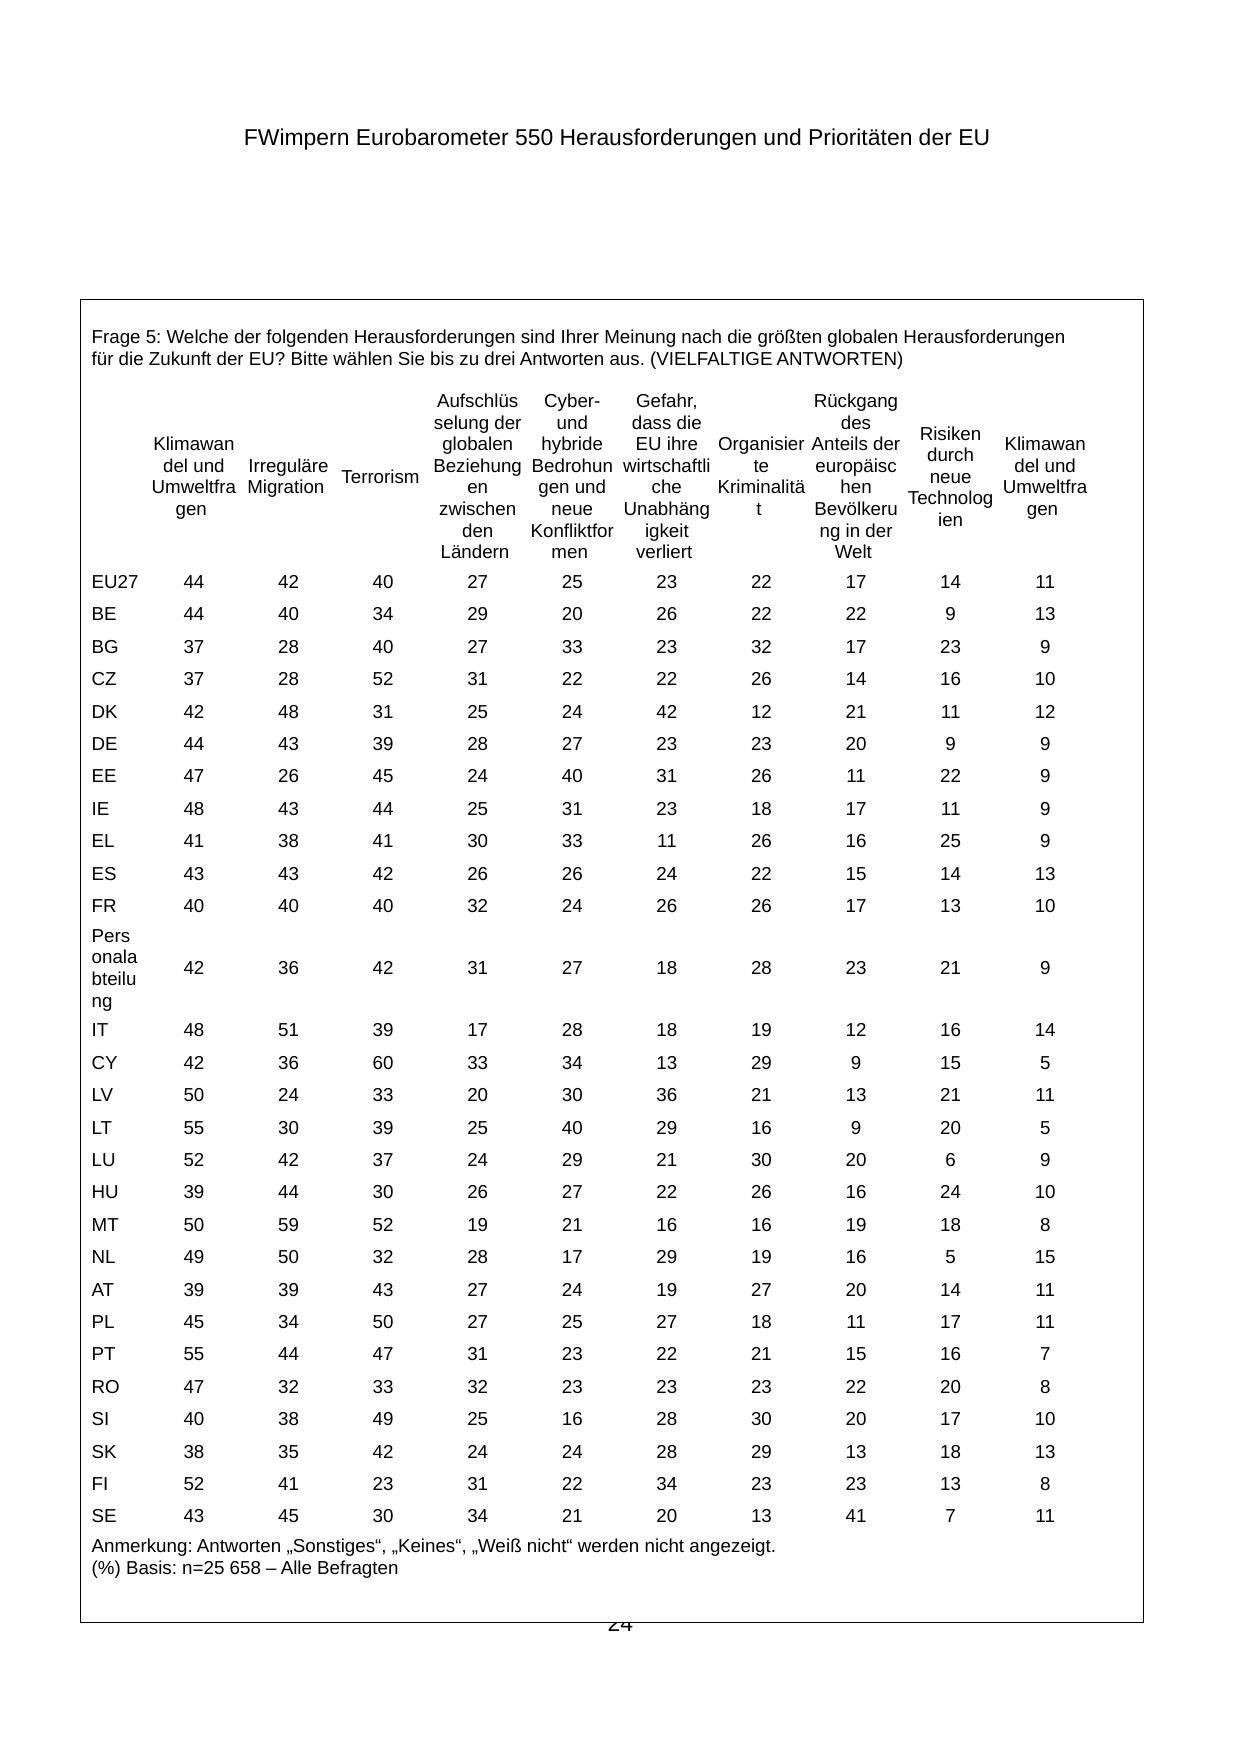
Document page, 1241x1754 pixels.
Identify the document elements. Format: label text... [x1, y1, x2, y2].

table_cell 18 [903, 1435, 998, 1467]
table_cell Klimawandel und Umweltfragen [146, 387, 241, 565]
table_cell Anmerkung: Antworten „Sonstiges“, „Keines“, „Weiß nicht“ werden nicht angezeigt. (%) Basis: n=25 658 – Alle Befragten [89, 1532, 1092, 1581]
table_cell 29 [714, 1046, 808, 1079]
table_cell 16 [809, 825, 903, 857]
table_cell 23 [619, 728, 714, 760]
table_cell 21 [714, 1079, 808, 1111]
table_cell [142, 630, 146, 663]
table_cell [142, 857, 146, 889]
table_cell 33 [430, 1046, 525, 1079]
table_cell 13 [714, 1500, 808, 1532]
table_cell 13 [903, 1468, 998, 1500]
table_cell 20 [525, 598, 619, 630]
table_cell 32 [430, 1370, 525, 1403]
table_cell 55 [146, 1111, 241, 1143]
table_cell 39 [336, 1111, 430, 1143]
table_cell 37 [146, 630, 241, 663]
table_cell 38 [241, 1403, 336, 1435]
table_cell 11 [998, 565, 1092, 598]
table_cell SI [89, 1403, 142, 1435]
table_cell [142, 1014, 146, 1046]
table_cell BE [89, 598, 142, 630]
table_cell 9 [998, 1144, 1092, 1176]
table_cell 17 [903, 1403, 998, 1435]
table_cell [142, 1403, 146, 1435]
table_cell 30 [525, 1079, 619, 1111]
table_cell 17 [809, 565, 903, 598]
table_cell 23 [525, 1338, 619, 1370]
table_cell 9 [998, 630, 1092, 663]
table_cell 21 [525, 1208, 619, 1241]
table_cell [142, 1370, 146, 1403]
table_cell 20 [903, 1370, 998, 1403]
table_cell 37 [146, 663, 241, 695]
table_cell DE [89, 728, 142, 760]
table_cell 13 [809, 1079, 903, 1111]
table_cell 16 [714, 1208, 808, 1241]
table_cell 14 [903, 565, 998, 598]
table_cell 25 [525, 1305, 619, 1338]
table_cell 42 [146, 695, 241, 727]
table_cell 42 [336, 857, 430, 889]
table_cell 6 [903, 1144, 998, 1176]
table_cell 43 [336, 1273, 430, 1305]
table_cell NL [89, 1241, 142, 1273]
table_cell 40 [336, 630, 430, 663]
table_header Frage 5: Welche der folgenden Herausforderungen sind Ihrer Meinung nach die größten globalen Herausforderungen für die Zukunft der EU? Bitte wählen Sie bis zu drei Antworten aus. (VIELFALTIGE ANTWORTEN) [89, 308, 1092, 387]
table_cell EE [89, 760, 142, 792]
table_cell 25 [430, 695, 525, 727]
table_cell 21 [619, 1144, 714, 1176]
table_cell 40 [241, 598, 336, 630]
table_cell 13 [998, 1435, 1092, 1467]
table_cell Klimawandel und Umweltfragen [998, 387, 1092, 565]
table_cell 24 [619, 857, 714, 889]
table_cell CY [89, 1046, 142, 1079]
table_cell 50 [241, 1241, 336, 1273]
table_cell PT [89, 1338, 142, 1370]
table_cell 28 [430, 1241, 525, 1273]
table_cell [142, 1338, 146, 1370]
table_cell 22 [809, 1370, 903, 1403]
table_cell 37 [336, 1144, 430, 1176]
table_cell 22 [714, 598, 808, 630]
table_cell 49 [336, 1403, 430, 1435]
table_cell 27 [525, 1176, 619, 1208]
table_cell 29 [714, 1435, 808, 1467]
table_cell LU [89, 1144, 142, 1176]
table_cell 32 [714, 630, 808, 663]
table_cell 27 [714, 1273, 808, 1305]
table_cell 23 [809, 1468, 903, 1500]
table_cell AT [89, 1273, 142, 1305]
table_cell 10 [998, 889, 1092, 922]
table_cell 43 [241, 728, 336, 760]
table_cell 26 [714, 889, 808, 922]
table_cell 20 [903, 1111, 998, 1143]
table_cell 34 [336, 598, 430, 630]
table_cell 7 [903, 1500, 998, 1532]
table_cell 45 [336, 760, 430, 792]
table_cell 25 [430, 792, 525, 824]
table_cell 39 [336, 728, 430, 760]
table_cell SK [89, 1435, 142, 1467]
table_cell 23 [714, 1468, 808, 1500]
table_cell Rückgang des Anteils der europäischen Bevölkerung in der Welt [809, 387, 903, 565]
table_cell 13 [998, 857, 1092, 889]
table_cell 24 [430, 1144, 525, 1176]
table_cell 40 [336, 565, 430, 598]
table_cell 26 [714, 760, 808, 792]
table_cell 29 [619, 1241, 714, 1273]
table_cell 32 [336, 1241, 430, 1273]
table_cell 31 [336, 695, 430, 727]
table_cell 13 [998, 598, 1092, 630]
table_cell 22 [619, 1176, 714, 1208]
table_cell 55 [146, 1338, 241, 1370]
table_cell 21 [809, 695, 903, 727]
table_cell 27 [525, 922, 619, 1014]
table_cell 23 [525, 1370, 619, 1403]
table_cell [142, 1046, 146, 1079]
table_cell 47 [146, 1370, 241, 1403]
table_cell 20 [809, 728, 903, 760]
table_cell [142, 663, 146, 695]
table_cell 19 [714, 1014, 808, 1046]
table_cell 30 [430, 825, 525, 857]
table_cell [142, 1079, 146, 1111]
table_cell 44 [146, 728, 241, 760]
table_cell [142, 825, 146, 857]
table_cell 9 [998, 728, 1092, 760]
table_cell [142, 889, 146, 922]
table_cell 50 [146, 1079, 241, 1111]
table_cell 45 [241, 1500, 336, 1532]
table_cell 33 [525, 825, 619, 857]
table_cell 50 [146, 1208, 241, 1241]
table_cell 27 [430, 630, 525, 663]
table_cell BG [89, 630, 142, 663]
table_cell [142, 598, 146, 630]
table_cell 24 [430, 760, 525, 792]
table_cell ES [89, 857, 142, 889]
table_cell 42 [241, 1144, 336, 1176]
table_cell 43 [241, 792, 336, 824]
table_cell 5 [903, 1241, 998, 1273]
table_cell 23 [619, 565, 714, 598]
table_cell 23 [619, 1370, 714, 1403]
table_cell 42 [241, 565, 336, 598]
table_cell 52 [146, 1144, 241, 1176]
table_cell 45 [146, 1305, 241, 1338]
table_cell 9 [998, 760, 1092, 792]
table_cell IE [89, 792, 142, 824]
table_cell 11 [903, 792, 998, 824]
table_cell 24 [525, 695, 619, 727]
table_cell 24 [903, 1176, 998, 1208]
table_cell 43 [241, 857, 336, 889]
table_cell 8 [998, 1468, 1092, 1500]
table_cell [89, 387, 142, 565]
table_cell 26 [714, 663, 808, 695]
table_cell 31 [430, 1468, 525, 1500]
table_cell 24 [525, 1273, 619, 1305]
table_cell 16 [714, 1111, 808, 1143]
table_cell 9 [998, 792, 1092, 824]
table_cell 17 [525, 1241, 619, 1273]
table_cell [142, 695, 146, 727]
table_cell 29 [430, 598, 525, 630]
table_cell 27 [430, 1305, 525, 1338]
table_cell 30 [714, 1144, 808, 1176]
table_cell [142, 922, 146, 1014]
table_cell 19 [809, 1208, 903, 1241]
table_cell 9 [809, 1111, 903, 1143]
table_cell 39 [241, 1273, 336, 1305]
table_cell 20 [809, 1273, 903, 1305]
table_cell 17 [809, 889, 903, 922]
table_cell [142, 1241, 146, 1273]
table_cell 23 [619, 792, 714, 824]
table_cell 21 [903, 1079, 998, 1111]
table_cell 34 [619, 1468, 714, 1500]
table_cell 22 [525, 1468, 619, 1500]
table_cell 25 [430, 1111, 525, 1143]
table_cell [142, 1111, 146, 1143]
table_cell DK [89, 695, 142, 727]
table_cell 27 [525, 728, 619, 760]
table_cell 10 [998, 1403, 1092, 1435]
table_cell 27 [430, 565, 525, 598]
table_cell 48 [146, 792, 241, 824]
table_cell 25 [903, 825, 998, 857]
table_cell 41 [809, 1500, 903, 1532]
table_cell 44 [146, 565, 241, 598]
table_cell 15 [809, 857, 903, 889]
table_cell 13 [809, 1435, 903, 1467]
table_cell 28 [430, 728, 525, 760]
table_cell 47 [336, 1338, 430, 1370]
table_cell 35 [241, 1435, 336, 1467]
table_cell 20 [430, 1079, 525, 1111]
table_cell 44 [146, 598, 241, 630]
table_cell 28 [241, 663, 336, 695]
table_cell 52 [336, 1208, 430, 1241]
table_cell Aufschlüsselung der globalen Beziehungen zwischen den Ländern [430, 387, 525, 565]
table_cell 41 [241, 1468, 336, 1500]
table_cell 12 [714, 695, 808, 727]
table_cell 22 [525, 663, 619, 695]
table_cell 11 [998, 1305, 1092, 1338]
table_cell 23 [336, 1468, 430, 1500]
table_cell 18 [619, 922, 714, 1014]
table_cell 34 [525, 1046, 619, 1079]
table_cell 16 [903, 1338, 998, 1370]
table_cell 26 [619, 598, 714, 630]
table_cell [142, 1208, 146, 1241]
table_cell 40 [336, 889, 430, 922]
table_cell 20 [619, 1500, 714, 1532]
table_cell [142, 1176, 146, 1208]
table_cell 16 [903, 1014, 998, 1046]
table_cell 39 [146, 1273, 241, 1305]
table_cell 11 [998, 1273, 1092, 1305]
table_cell 20 [809, 1403, 903, 1435]
table_cell 9 [809, 1046, 903, 1079]
table_cell EL [89, 825, 142, 857]
table_cell 31 [619, 760, 714, 792]
table_cell 19 [619, 1273, 714, 1305]
table_cell 14 [998, 1014, 1092, 1046]
table_cell 11 [903, 695, 998, 727]
table_cell 42 [336, 1435, 430, 1467]
table_cell 26 [525, 857, 619, 889]
table_cell 18 [903, 1208, 998, 1241]
table_cell 50 [336, 1305, 430, 1338]
table_cell 14 [809, 663, 903, 695]
table_cell 27 [619, 1305, 714, 1338]
table_cell 23 [619, 630, 714, 663]
table_cell 30 [241, 1111, 336, 1143]
table_cell 8 [998, 1370, 1092, 1403]
table_cell 40 [525, 760, 619, 792]
table_cell 11 [998, 1500, 1092, 1532]
table_cell 23 [809, 922, 903, 1014]
table_cell 59 [241, 1208, 336, 1241]
table_cell 16 [525, 1403, 619, 1435]
table_cell 16 [809, 1241, 903, 1273]
table_cell 11 [809, 760, 903, 792]
table_cell 16 [809, 1176, 903, 1208]
table_cell EU27 [89, 565, 142, 598]
table_cell 18 [714, 792, 808, 824]
table_cell 14 [903, 1273, 998, 1305]
table_cell 17 [430, 1014, 525, 1046]
table_cell 19 [430, 1208, 525, 1241]
table_cell 22 [619, 1338, 714, 1370]
table_cell Terrorism [336, 387, 430, 565]
table_cell 38 [146, 1435, 241, 1467]
table_cell 40 [146, 1403, 241, 1435]
table_cell 17 [809, 792, 903, 824]
table_cell 23 [714, 1370, 808, 1403]
table_cell 41 [146, 825, 241, 857]
table_cell 14 [903, 857, 998, 889]
table_cell 28 [241, 630, 336, 663]
table_cell [142, 1500, 146, 1532]
table_cell 5 [998, 1046, 1092, 1079]
table_cell 39 [336, 1014, 430, 1046]
table_cell Organisierte Kriminalität [714, 387, 808, 565]
table_cell 26 [619, 889, 714, 922]
table_cell FI [89, 1468, 142, 1500]
table_cell 36 [241, 922, 336, 1014]
table_cell 21 [903, 922, 998, 1014]
table_cell HU [89, 1176, 142, 1208]
table_cell 5 [998, 1111, 1092, 1143]
table_cell [142, 565, 146, 598]
table_cell 43 [146, 1500, 241, 1532]
table_cell Gefahr, dass die EU ihre wirtschaftliche Unabhängigkeit verliert [619, 387, 714, 565]
table_cell 49 [146, 1241, 241, 1273]
table_cell 25 [430, 1403, 525, 1435]
table_cell 32 [241, 1370, 336, 1403]
table_cell 42 [146, 1046, 241, 1079]
table_cell 38 [241, 825, 336, 857]
table_cell 17 [903, 1305, 998, 1338]
table_cell 15 [809, 1338, 903, 1370]
table_cell 27 [430, 1273, 525, 1305]
table_cell IT [89, 1014, 142, 1046]
table_cell 25 [525, 565, 619, 598]
table_cell 29 [619, 1111, 714, 1143]
table_cell 9 [998, 825, 1092, 857]
table_cell 11 [998, 1079, 1092, 1111]
table_cell 26 [430, 857, 525, 889]
table_cell 52 [146, 1468, 241, 1500]
table_cell 44 [336, 792, 430, 824]
table_cell 48 [146, 1014, 241, 1046]
table_cell 24 [525, 889, 619, 922]
table_cell 36 [619, 1079, 714, 1111]
table_cell [142, 1144, 146, 1176]
table_cell 47 [146, 760, 241, 792]
table_cell 15 [998, 1241, 1092, 1273]
table_cell 26 [714, 1176, 808, 1208]
table_cell 23 [714, 728, 808, 760]
table_cell 22 [714, 857, 808, 889]
table_cell 42 [146, 922, 241, 1014]
table_cell 40 [525, 1111, 619, 1143]
table_cell 33 [336, 1370, 430, 1403]
table_cell 42 [336, 922, 430, 1014]
table_cell 11 [809, 1305, 903, 1338]
table_cell 24 [430, 1435, 525, 1467]
table_cell 48 [241, 695, 336, 727]
table_cell Risiken durch neue Technologien [903, 387, 998, 565]
table_cell 22 [903, 760, 998, 792]
table_cell 12 [809, 1014, 903, 1046]
table_cell [142, 1273, 146, 1305]
table_cell 26 [430, 1176, 525, 1208]
table_cell 9 [998, 922, 1092, 1014]
table_cell 39 [146, 1176, 241, 1208]
table_cell 16 [619, 1208, 714, 1241]
table_cell 33 [525, 630, 619, 663]
table_cell 19 [714, 1241, 808, 1273]
table_cell 24 [525, 1435, 619, 1467]
table_cell LT [89, 1111, 142, 1143]
table_cell 9 [903, 728, 998, 760]
table_cell 30 [336, 1176, 430, 1208]
table_cell CZ [89, 663, 142, 695]
table_cell 40 [146, 889, 241, 922]
table_cell 13 [619, 1046, 714, 1079]
table_cell 15 [903, 1046, 998, 1079]
table_cell 31 [430, 1338, 525, 1370]
table_cell 26 [241, 760, 336, 792]
table_cell 31 [525, 792, 619, 824]
table_cell 17 [809, 630, 903, 663]
table_cell 28 [714, 922, 808, 1014]
table_cell 44 [241, 1338, 336, 1370]
table_cell RO [89, 1370, 142, 1403]
table_cell Irreguläre Migration [241, 387, 336, 565]
table_cell 11 [619, 825, 714, 857]
table_cell 42 [619, 695, 714, 727]
table_cell 60 [336, 1046, 430, 1079]
table_cell 22 [619, 663, 714, 695]
table_cell LV [89, 1079, 142, 1111]
table_cell 34 [430, 1500, 525, 1532]
table_cell 16 [903, 663, 998, 695]
table_cell 44 [241, 1176, 336, 1208]
table_cell 28 [525, 1014, 619, 1046]
table_cell 26 [714, 825, 808, 857]
table_cell 41 [336, 825, 430, 857]
table_cell 34 [241, 1305, 336, 1338]
table_cell 7 [998, 1338, 1092, 1370]
table_cell 13 [903, 889, 998, 922]
table_cell Cyber- und hybride Bedrohungen und neue Konfliktformen [525, 387, 619, 565]
table_cell 30 [336, 1500, 430, 1532]
table_cell [142, 1435, 146, 1467]
table_cell [142, 1468, 146, 1500]
table_cell 31 [430, 663, 525, 695]
table_cell 21 [714, 1338, 808, 1370]
table_cell 12 [998, 695, 1092, 727]
table_cell 24 [241, 1079, 336, 1111]
table_cell MT [89, 1208, 142, 1241]
table_cell 43 [146, 857, 241, 889]
table_cell 22 [714, 565, 808, 598]
table_cell 28 [619, 1435, 714, 1467]
table_cell 18 [619, 1014, 714, 1046]
table_cell 40 [241, 889, 336, 922]
table_cell 32 [430, 889, 525, 922]
table_cell 30 [714, 1403, 808, 1435]
table_cell 8 [998, 1208, 1092, 1241]
table_cell [142, 792, 146, 824]
table_cell 21 [525, 1500, 619, 1532]
table_cell 33 [336, 1079, 430, 1111]
table_cell 10 [998, 663, 1092, 695]
table_cell 36 [241, 1046, 336, 1079]
table_cell [142, 387, 146, 565]
table_cell 9 [903, 598, 998, 630]
table_cell [142, 728, 146, 760]
table_cell 28 [619, 1403, 714, 1435]
table_cell 23 [903, 630, 998, 663]
table_cell 22 [809, 598, 903, 630]
table_cell [142, 1305, 146, 1338]
table_cell PL [89, 1305, 142, 1338]
table_cell 29 [525, 1144, 619, 1176]
table_cell 10 [998, 1176, 1092, 1208]
table_cell 20 [809, 1144, 903, 1176]
table_cell FR [89, 889, 142, 922]
table_cell 18 [714, 1305, 808, 1338]
table_cell Personalabteilung [89, 922, 142, 1014]
table_cell 31 [430, 922, 525, 1014]
table_cell [142, 760, 146, 792]
table_cell 52 [336, 663, 430, 695]
table_cell SE [89, 1500, 142, 1532]
table_cell 51 [241, 1014, 336, 1046]
